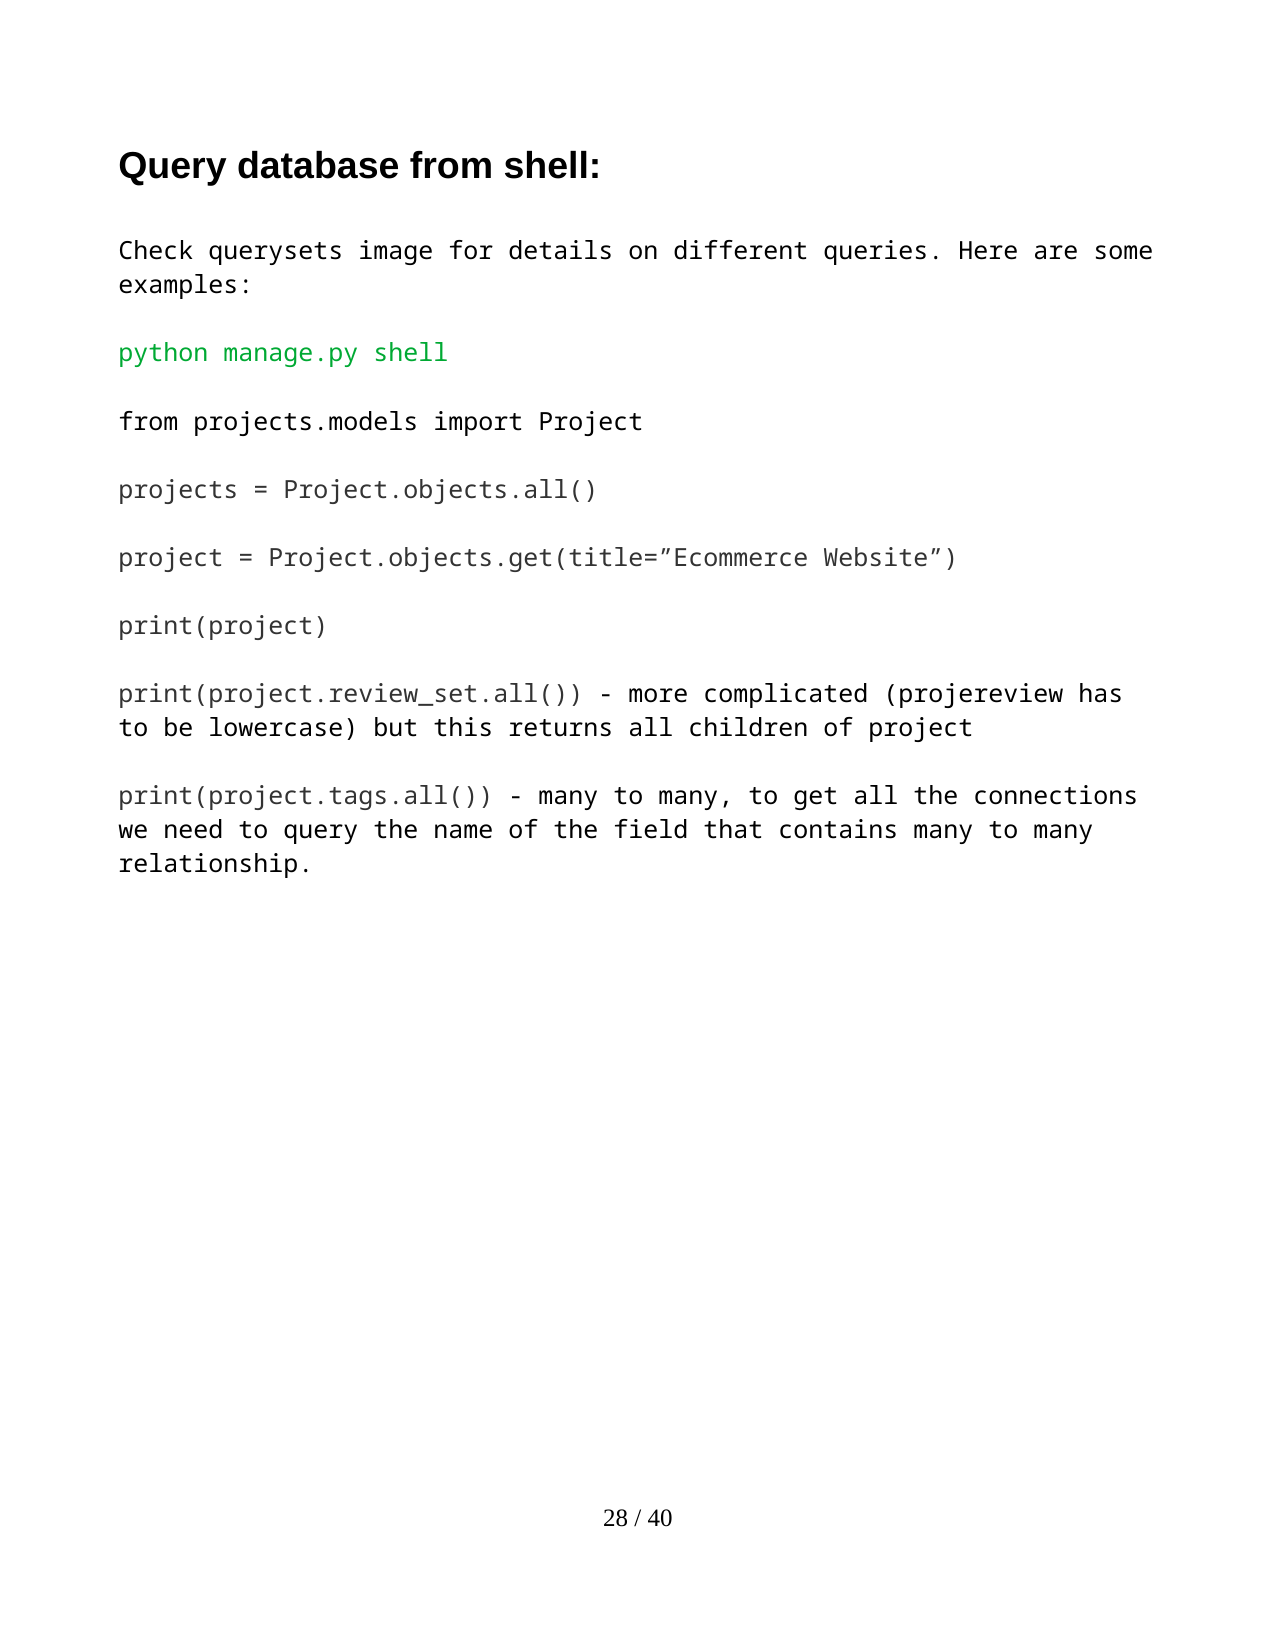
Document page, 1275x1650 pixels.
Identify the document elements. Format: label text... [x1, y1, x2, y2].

text from projects.models import Project [118, 403, 1157, 437]
subtitle Query database from shell: [118, 143, 1157, 186]
text print(project) [118, 607, 1157, 642]
text python manage.py shell [118, 335, 1157, 369]
text print(project.review_set.all()) - more complicated (projereview has to be lowercase) but this returns all children of project [118, 676, 1157, 744]
text projects = Project.objects.all() [118, 471, 1157, 505]
text Check querysets image for details on different queries. Here are some examples: [118, 233, 1157, 301]
text print(project.tags.all()) - many to many, to get all the connections we need to query the name of the field that contains many to many relationship. [118, 778, 1157, 880]
text project = Project.objects.get(title=”Ecommerce Website”) [118, 539, 1157, 573]
